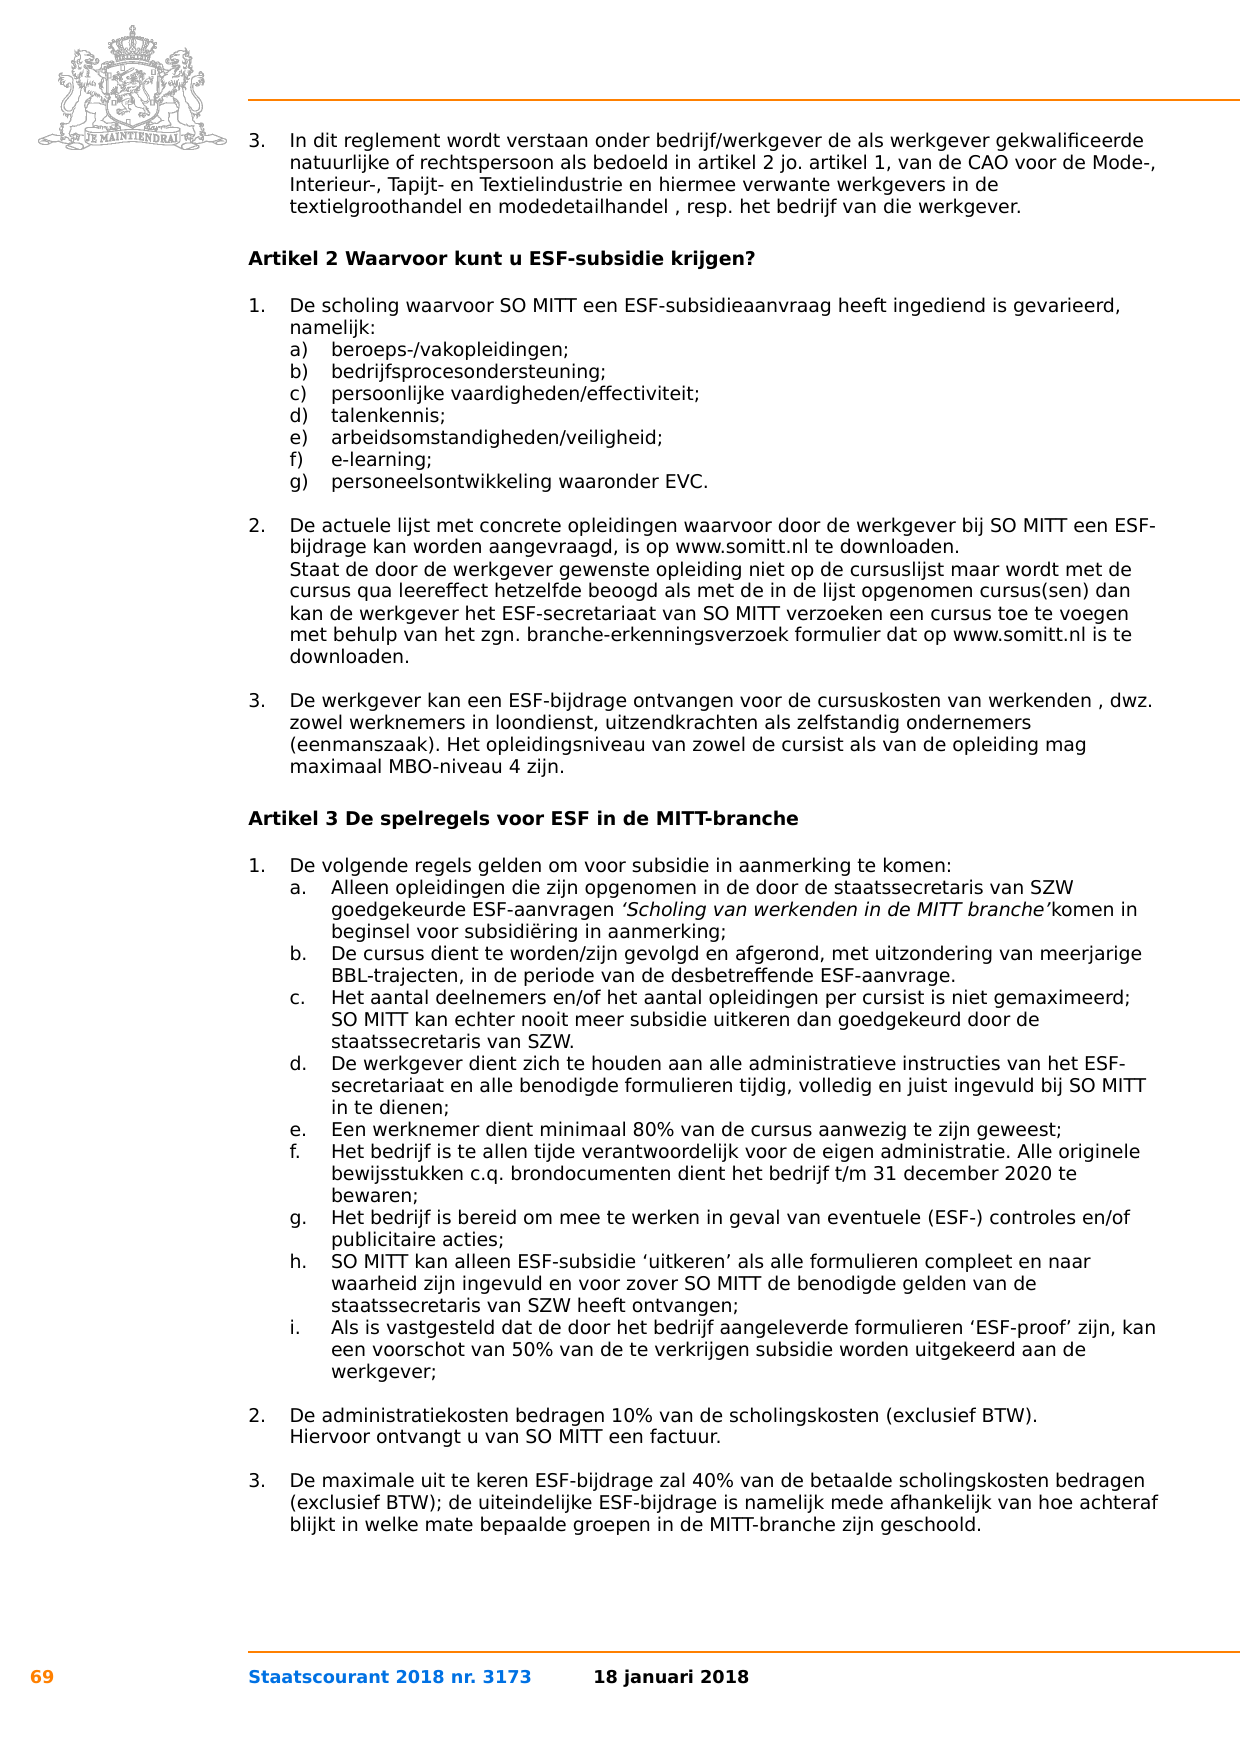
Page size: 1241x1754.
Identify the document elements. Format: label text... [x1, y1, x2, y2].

text d. De werkgever dient zich te houden aan alle administratieve instructies van het ESF-secretariaat en alle benodigde formulieren tijdig, volledig en juist ingevuld bij SO MITT in te dienen; [289, 1053, 1163, 1119]
text e. Een werknemer dient minimaal 80% van de cursus aanwezig te zijn geweest; [289, 1119, 1163, 1141]
text f) e-learning; [289, 449, 1163, 471]
subtitle Artikel 2 Waarvoor kunt u ESF-subsidie krijgen? [248, 248, 1163, 270]
text c) persoonlijke vaardigheden/effectiviteit; [289, 383, 1163, 405]
text 1. De scholing waarvoor SO MITT een ESF-subsidieaanvraag heeft ingediend is gevarieerd, namelijk: [248, 295, 1163, 339]
text b. De cursus dient te worden/zijn gevolgd en afgerond, met uitzondering van meerjarige BBL-trajecten, in de periode van de desbetreffende ESF-aanvrage. [289, 943, 1163, 987]
text d) talenkennis; [289, 405, 1163, 427]
text e) arbeidsomstandigheden/veiligheid; [289, 427, 1163, 449]
text a. Alleen opleidingen die zijn opgenomen in de door de staatssecretaris van SZW goedgekeurde ESF-aanvragen ‘Scholing van werkenden in de MITT branche’komen in beginsel voor subsidiëring in aanmerking; [289, 877, 1163, 943]
text i. Als is vastgesteld dat de door het bedrijf aangeleverde formulieren ‘ESF-proof’ zijn, kan een voorschot van 50% van de te verkrijgen subsidie worden uitgekeerd aan de werkgever; [289, 1317, 1163, 1383]
text 2. De actuele lijst met concrete opleidingen waarvoor door de werkgever bij SO MITT een ESF-bijdrage kan worden aangevraagd, is op www.somitt.nl te downloaden. [248, 514, 1163, 558]
text g. Het bedrijf is bereid om mee te werken in geval van eventuele (ESF-) controles en/of publicitaire acties; [289, 1207, 1163, 1251]
text b) bedrijfsprocesondersteuning; [289, 361, 1163, 383]
text h. SO MITT kan alleen ESF-subsidie ‘uitkeren’ als alle formulieren compleet en naar waarheid zijn ingevuld en voor zover SO MITT de benodigde gelden van de staatssecretaris van SZW heeft ontvangen; [289, 1251, 1163, 1317]
text Hiervoor ontvangt u van SO MITT een factuur. [289, 1426, 1163, 1448]
text 2. De administratiekosten bedragen 10% van de scholingskosten (exclusief BTW). [248, 1404, 1163, 1426]
text c. Het aantal deelnemers en/of het aantal opleidingen per cursist is niet gemaximeerd; SO MITT kan echter nooit meer subsidie uitkeren dan goedgekeurd door de staatssecretaris van SZW. [289, 987, 1163, 1053]
text 3. In dit reglement wordt verstaan onder bedrijf/werkgever de als werkgever gekwalificeerde natuurlijke of rechtspersoon als bedoeld in artikel 2 jo. artikel 1, van de CAO voor de Mode-, Interieur-, Tapijt- en Textielindustrie en hiermee verwante werkgevers in de textielgroothandel en modedetailhandel , resp. het bedrijf van die werkgever. [248, 130, 1163, 218]
text a) beroeps-/vakopleidingen; [289, 339, 1163, 361]
picture [38, 25, 227, 150]
text 3. De werkgever kan een ESF-bijdrage ontvangen voor de cursuskosten van werkenden , dwz. zowel werknemers in loondienst, uitzendkrachten als zelfstandig ondernemers (eenmanszaak). Het opleidingsniveau van zowel de cursist als van de opleiding mag maximaal MBO-niveau 4 zijn. [248, 690, 1163, 778]
subtitle Artikel 3 De spelregels voor ESF in de MITT-branche [248, 808, 1163, 830]
text 1. De volgende regels gelden om voor subsidie in aanmerking te komen: [248, 855, 1163, 877]
text 3. De maximale uit te keren ESF-bijdrage zal 40% van de betaalde scholingskosten bedragen (exclusief BTW); de uiteindelijke ESF-bijdrage is namelijk mede afhankelijk van hoe achteraf blijkt in welke mate bepaalde groepen in de MITT-branche zijn geschoold. [248, 1470, 1163, 1536]
text Staat de door de werkgever gewenste opleiding niet op de cursuslijst maar wordt met de cursus qua leereffect hetzelfde beoogd als met de in de lijst opgenomen cursus(sen) dan kan de werkgever het ESF-secretariaat van SO MITT verzoeken een cursus toe te voegen met behulp van het zgn. branche-erkenningsverzoek formulier dat op www.somitt.nl is te downloaden. [289, 558, 1163, 668]
text g) personeelsontwikkeling waaronder EVC. [289, 471, 1163, 493]
text f. Het bedrijf is te allen tijde verantwoordelijk voor de eigen administratie. Alle originele bewijsstukken c.q. brondocumenten dient het bedrijf t/m 31 december 2020 te bewaren; [289, 1141, 1163, 1207]
